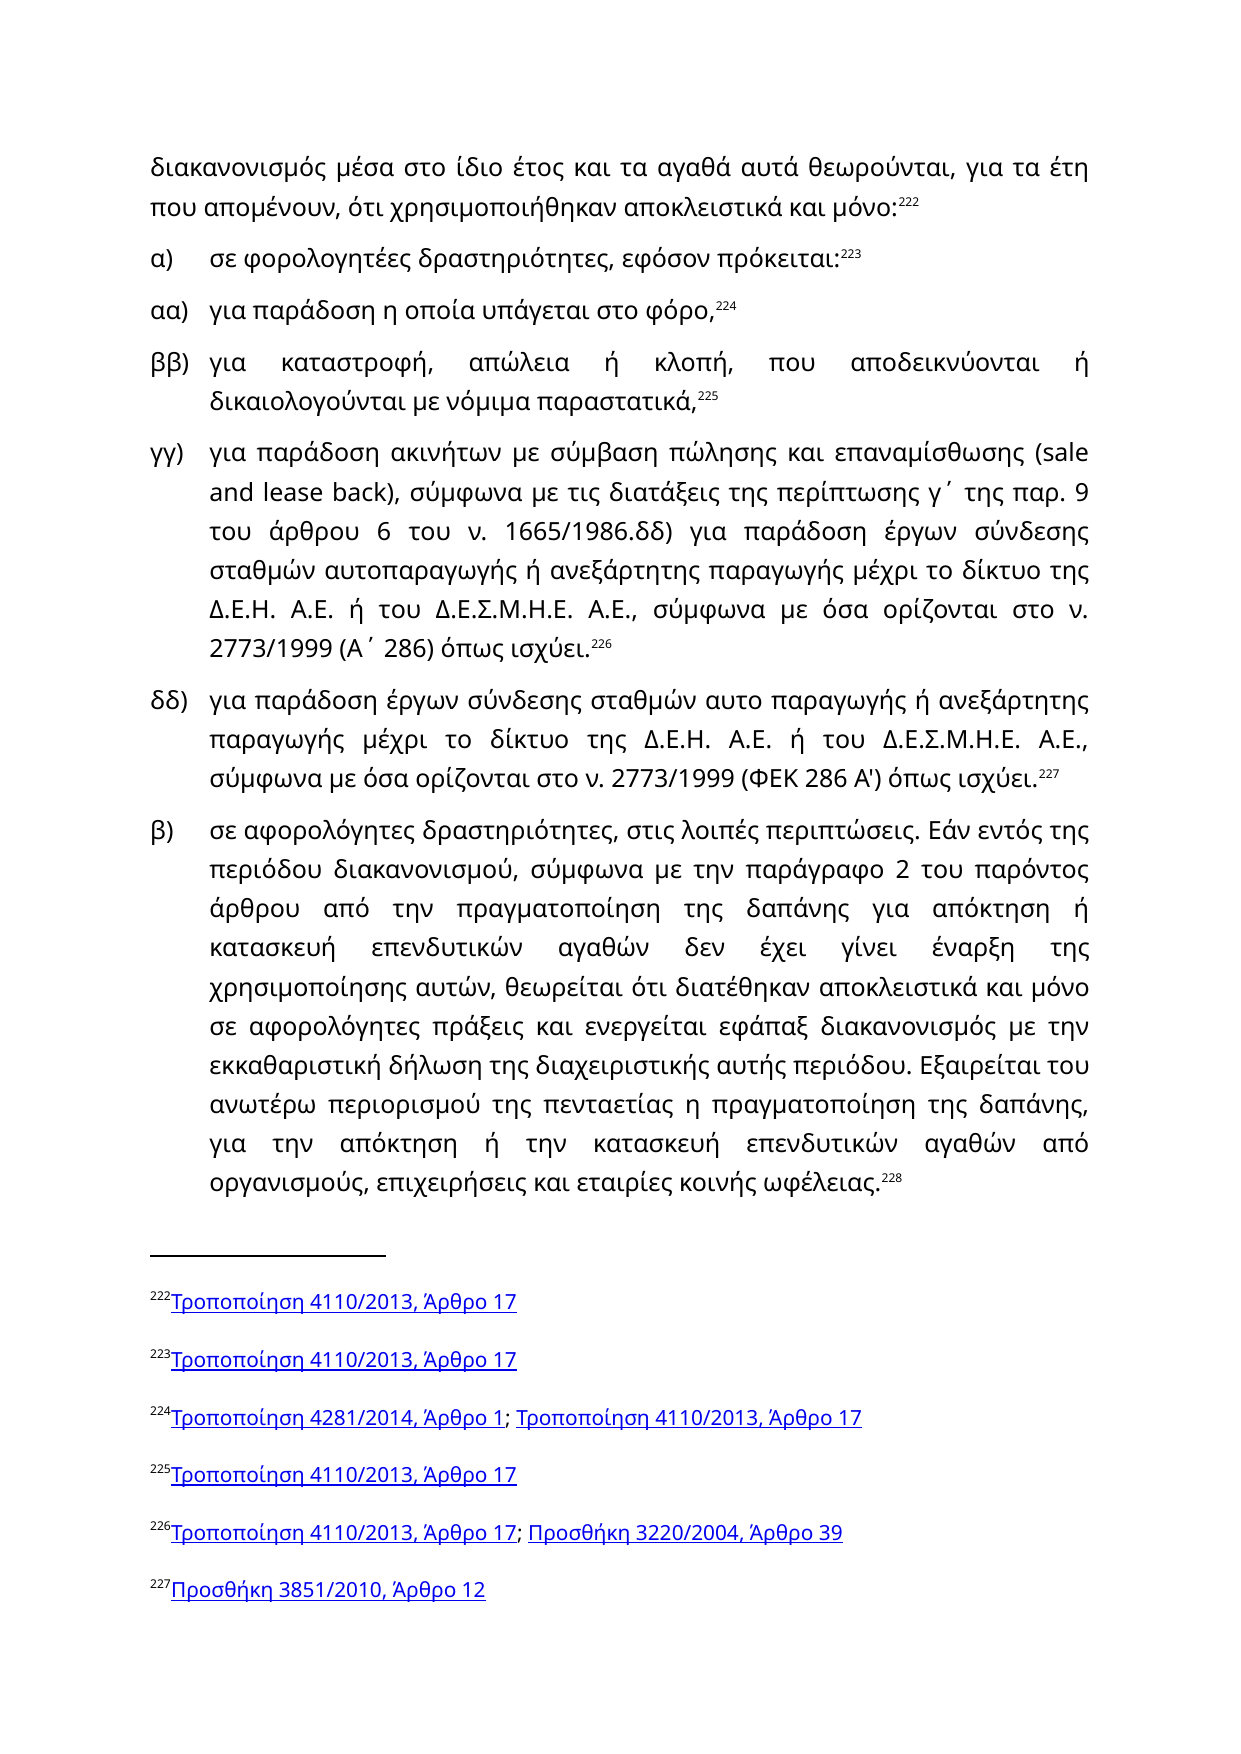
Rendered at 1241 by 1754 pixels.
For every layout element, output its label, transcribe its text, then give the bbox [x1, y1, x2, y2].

list αα) για παράδοση η οποία υπάγεται στο φόρο, [150, 292, 1090, 327]
list δδ) για παράδοση έργων σύνδεσης σταθμών αυτο παραγωγής ή ανεξάρτητης παραγωγής μέχρι το δίκτυο της Δ.Ε.Η. Α.Ε. ή του Δ.Ε.Σ.Μ.Η.Ε. Α.Ε., σύμφωνα με όσα ορίζονται στο ν. 2773/1999 (ΦΕΚ 286 Α') όπως ισχύει. [150, 682, 1090, 795]
list α) σε φορολογητέες δραστηριότητες, εφόσον πρόκειται: [150, 241, 1090, 275]
list ββ) για καταστροφή, απώλεια ή κλοπή, που αποδεικνύονται ή δικαιολογούνται με νόμιμα παραστατικά, [150, 344, 1090, 417]
text Προσθήκη 3851/2010, Άρθρο 12 [150, 1576, 1090, 1604]
text Τροποποίηση 4281/2014, Άρθρο 1; Τροποποίηση 4110/2013, Άρθρο 17 [150, 1403, 1090, 1431]
list β) σε αφορολόγητες δραστηριότητες, στις λοιπές περιπτώσεις. Εάν εντός της περιόδου διακανονισμού, σύμφωνα με την παράγραφο 2 του παρόντος άρθρου από την πραγματοποίηση της δαπάνης για απόκτηση ή κατασκευή επενδυτικών αγαθών δεν έχει γίνει έναρξη της χρησιμοποίησης αυτών, θεωρείται ότι διατέθηκαν αποκλειστικά και μόνο σε αφορολόγητες πράξεις και ενεργείται εφάπαξ διακανονισμός με την εκκαθαριστική δήλωση της διαχειριστικής αυτής περιόδου. Εξαιρείται του ανωτέρω περιορισμού της πενταετίας η πραγματοποίηση της δαπάνης, για την απόκτηση ή την κατασκευή επενδυτικών αγαθών από οργανισμούς, επιχειρήσεις και εταιρίες κοινής ωφέλειας. [150, 812, 1090, 1199]
text Τροποποίηση 4110/2013, Άρθρο 17 [150, 1460, 1090, 1489]
list γγ) για παράδοση ακινήτων με σύμβαση πώλησης και επαναμίσθωσης (sale and lease back), σύμφωνα με τις διατάξεις της περίπτωσης γ΄ της παρ. 9 του άρθρου 6 του ν. 1665/1986.δδ) για παράδοση έργων σύνδεσης σταθμών αυτοπαραγωγής ή ανεξάρτητης παραγωγής μέχρι το δίκτυο της Δ.Ε.Η. Α.Ε. ή του Δ.Ε.Σ.Μ.Η.Ε. Α.Ε., σύμφωνα με όσα ορίζονται στο ν. 2773/1999 (Α΄ 286) όπως ισχύει. [150, 435, 1090, 665]
text διακανονισμός μέσα στο ίδιο έτος και τα αγαθά αυτά θεωρούνται, για τα έτη που απομένουν, ότι χρησιμοποιήθηκαν αποκλειστικά και μόνο: [150, 150, 1090, 223]
text Τροποποίηση 4110/2013, Άρθρο 17; Προσθήκη 3220/2004, Άρθρο 39 [150, 1518, 1090, 1546]
text Τροποποίηση 4110/2013, Άρθρο 17 [150, 1345, 1090, 1373]
text Τροποποίηση 4110/2013, Άρθρο 17 [150, 1287, 1090, 1316]
